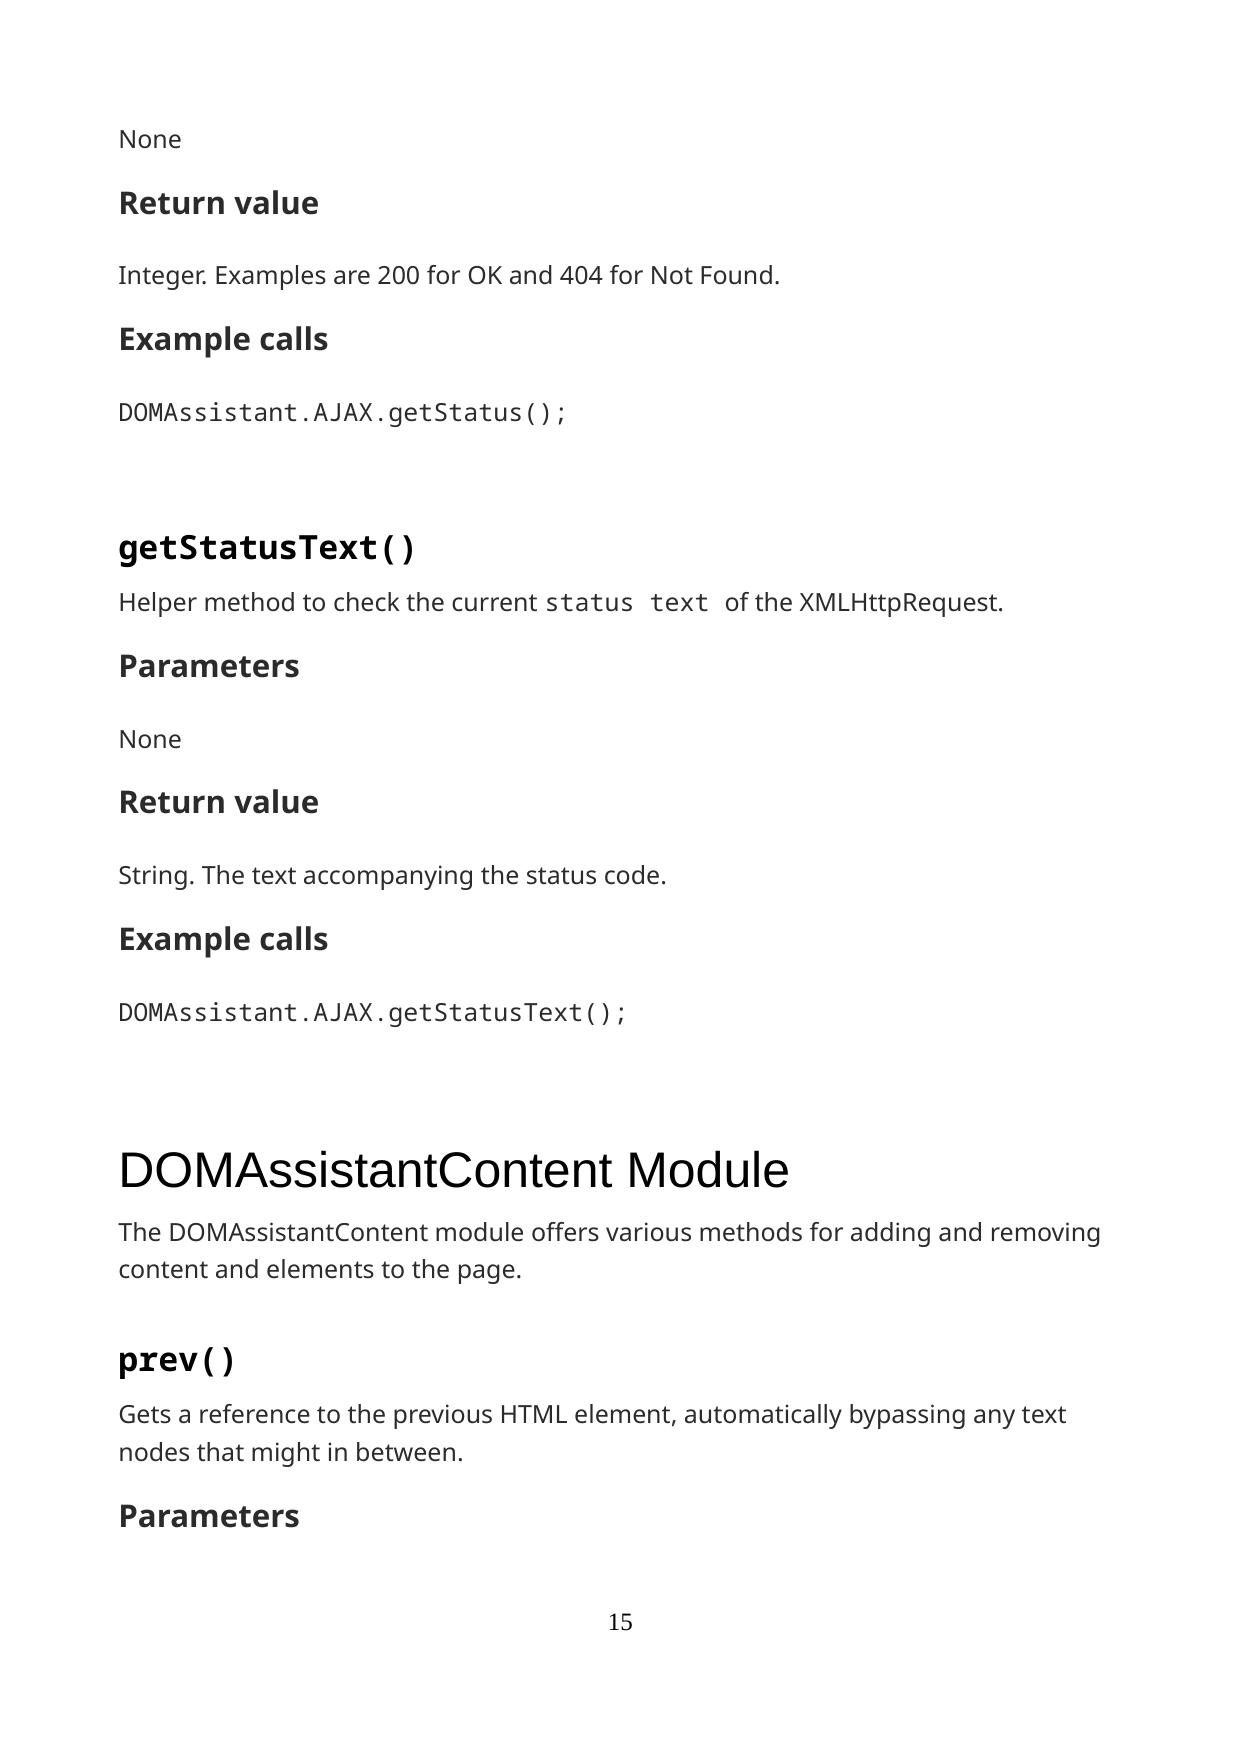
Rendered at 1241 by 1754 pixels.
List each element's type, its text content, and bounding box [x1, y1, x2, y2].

text Helper method to check the current status text of the XMLHttpRequest. [118, 582, 1122, 619]
text String. The text accompanying the status code. [118, 854, 1122, 892]
text Gets a reference to the previous HTML element, automatically bypassing any text nodes that might in between. [118, 1394, 1122, 1469]
subtitle DOMAssistantContent Module [118, 1141, 1122, 1198]
text Integer. Examples are 200 for OK and 404 for Not Found. [118, 254, 1122, 292]
subtitle getStatusText() [118, 478, 1122, 569]
text Return value [118, 181, 1122, 223]
text Example calls [118, 917, 1122, 959]
text None [118, 118, 1122, 156]
text Parameters [118, 644, 1122, 687]
text The DOMAssistantContent module offers various methods for adding and removing content and elements to the page. [118, 1211, 1122, 1286]
text Parameters [118, 1494, 1122, 1536]
text DOMAssistant.AJAX.getStatusText(); [118, 991, 1122, 1028]
text Example calls [118, 317, 1122, 359]
text DOMAssistant.AJAX.getStatus(); [118, 391, 1122, 428]
text None [118, 718, 1122, 756]
text Return value [118, 781, 1122, 823]
subtitle prev() [118, 1336, 1122, 1381]
